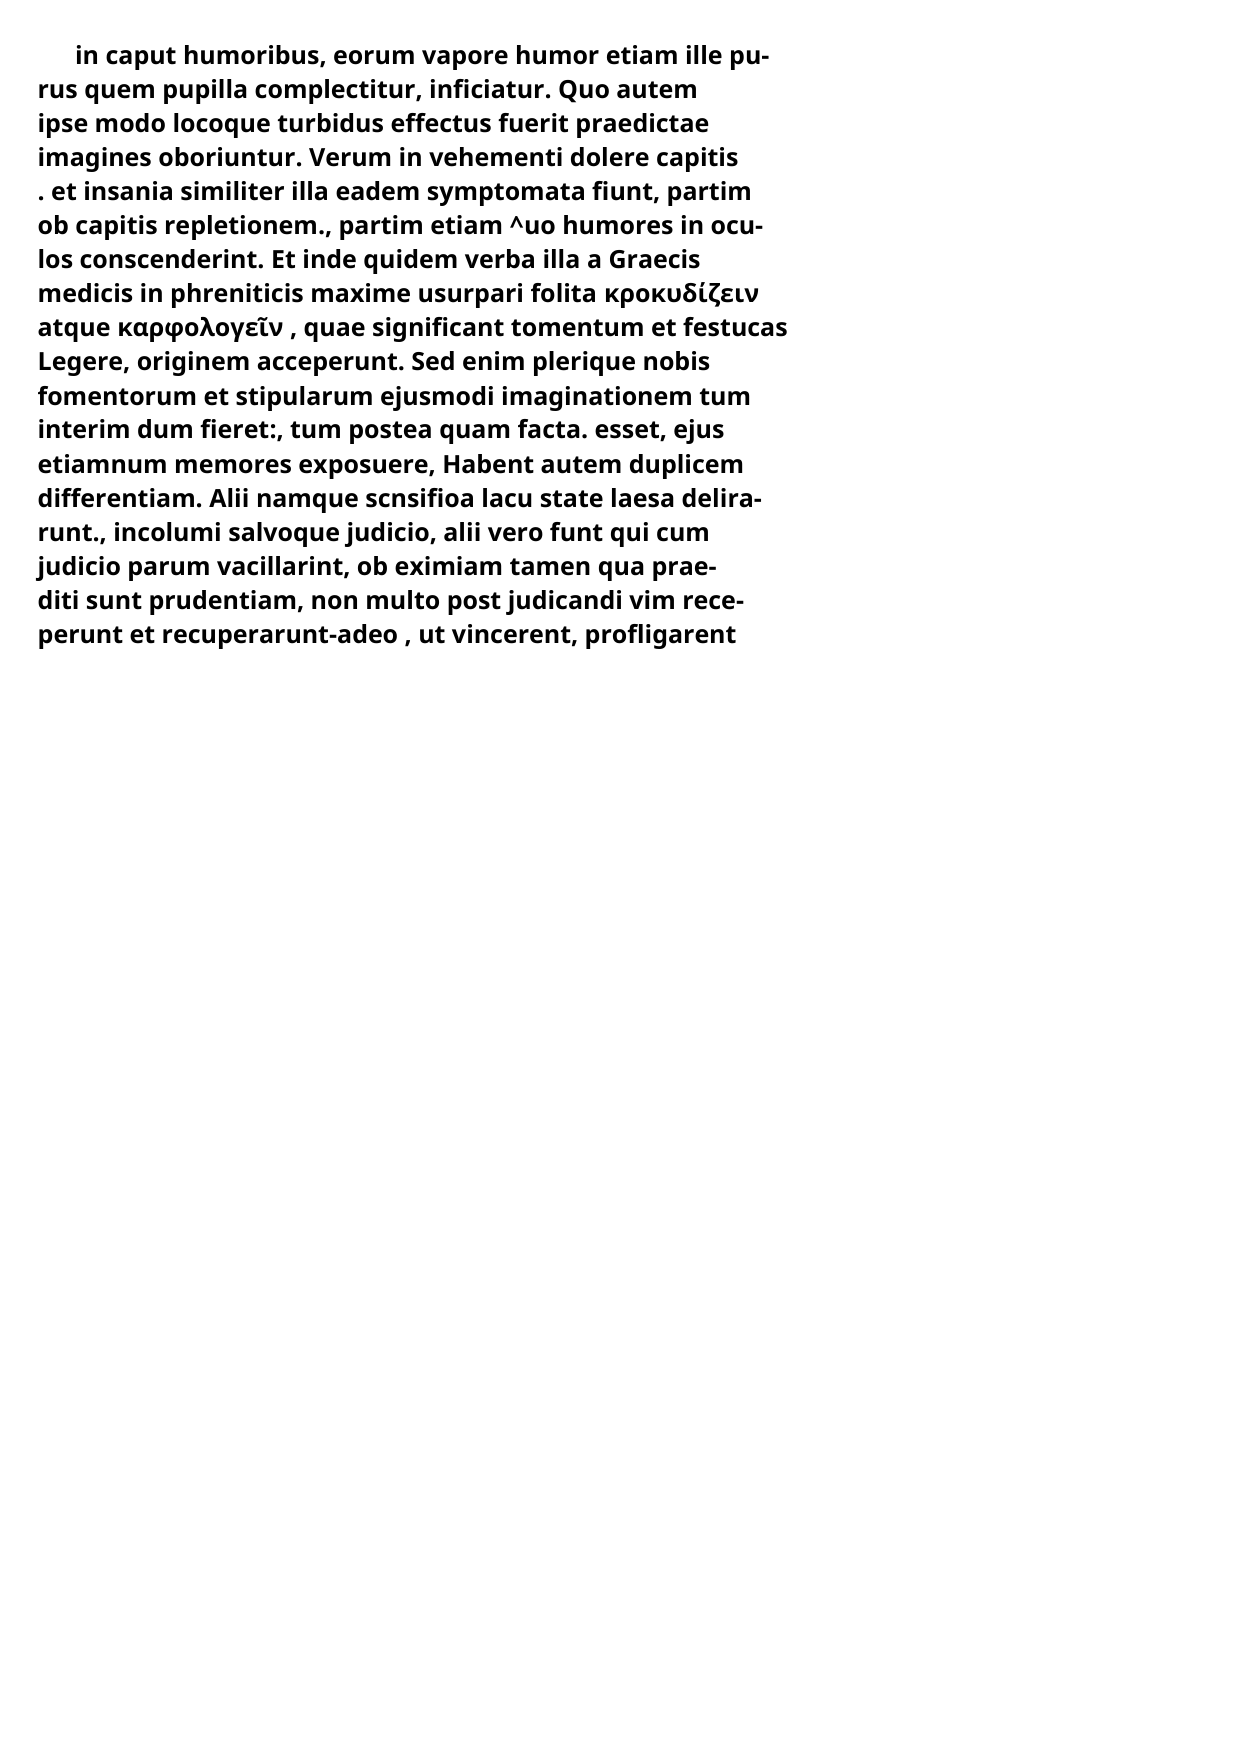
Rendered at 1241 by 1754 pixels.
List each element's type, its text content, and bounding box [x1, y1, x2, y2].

text in caput humoribus, eorum vapore humor etiam ille pu- rus quem pupilla complectitur, inficiatur. Quo autem ipse modo locoque turbidus effectus fuerit praedictae imagines oboriuntur. Verum in vehementi dolere capitis . et insania similiter illa eadem symptomata fiunt, partim ob capitis repletionem., partim etiam ^uo humores in ocu- los conscenderint. Et inde quidem verba illa a Graecis medicis in phreniticis maxime usurpari folita κροκυδίζειν atque καρφολογεῖν , quae significant tomentum et festucas Legere, originem acceperunt. Sed enim plerique nobis fomentorum et stipularum ejusmodi imaginationem tum interim dum fieret:, tum postea quam facta. esset, ejus etiamnum memores exposuere, Habent autem duplicem differentiam. Alii namque scnsifioa lacu state laesa delira- runt., incolumi salvoque judicio, alii vero funt qui cum judicio parum vacillarint, ob eximiam tamen qua prae- diti sunt prudentiam, non multo post judicandi vim rece- perunt et recuperarunt-adeo , ut vincerent, profligarent [37, 37, 1203, 651]
